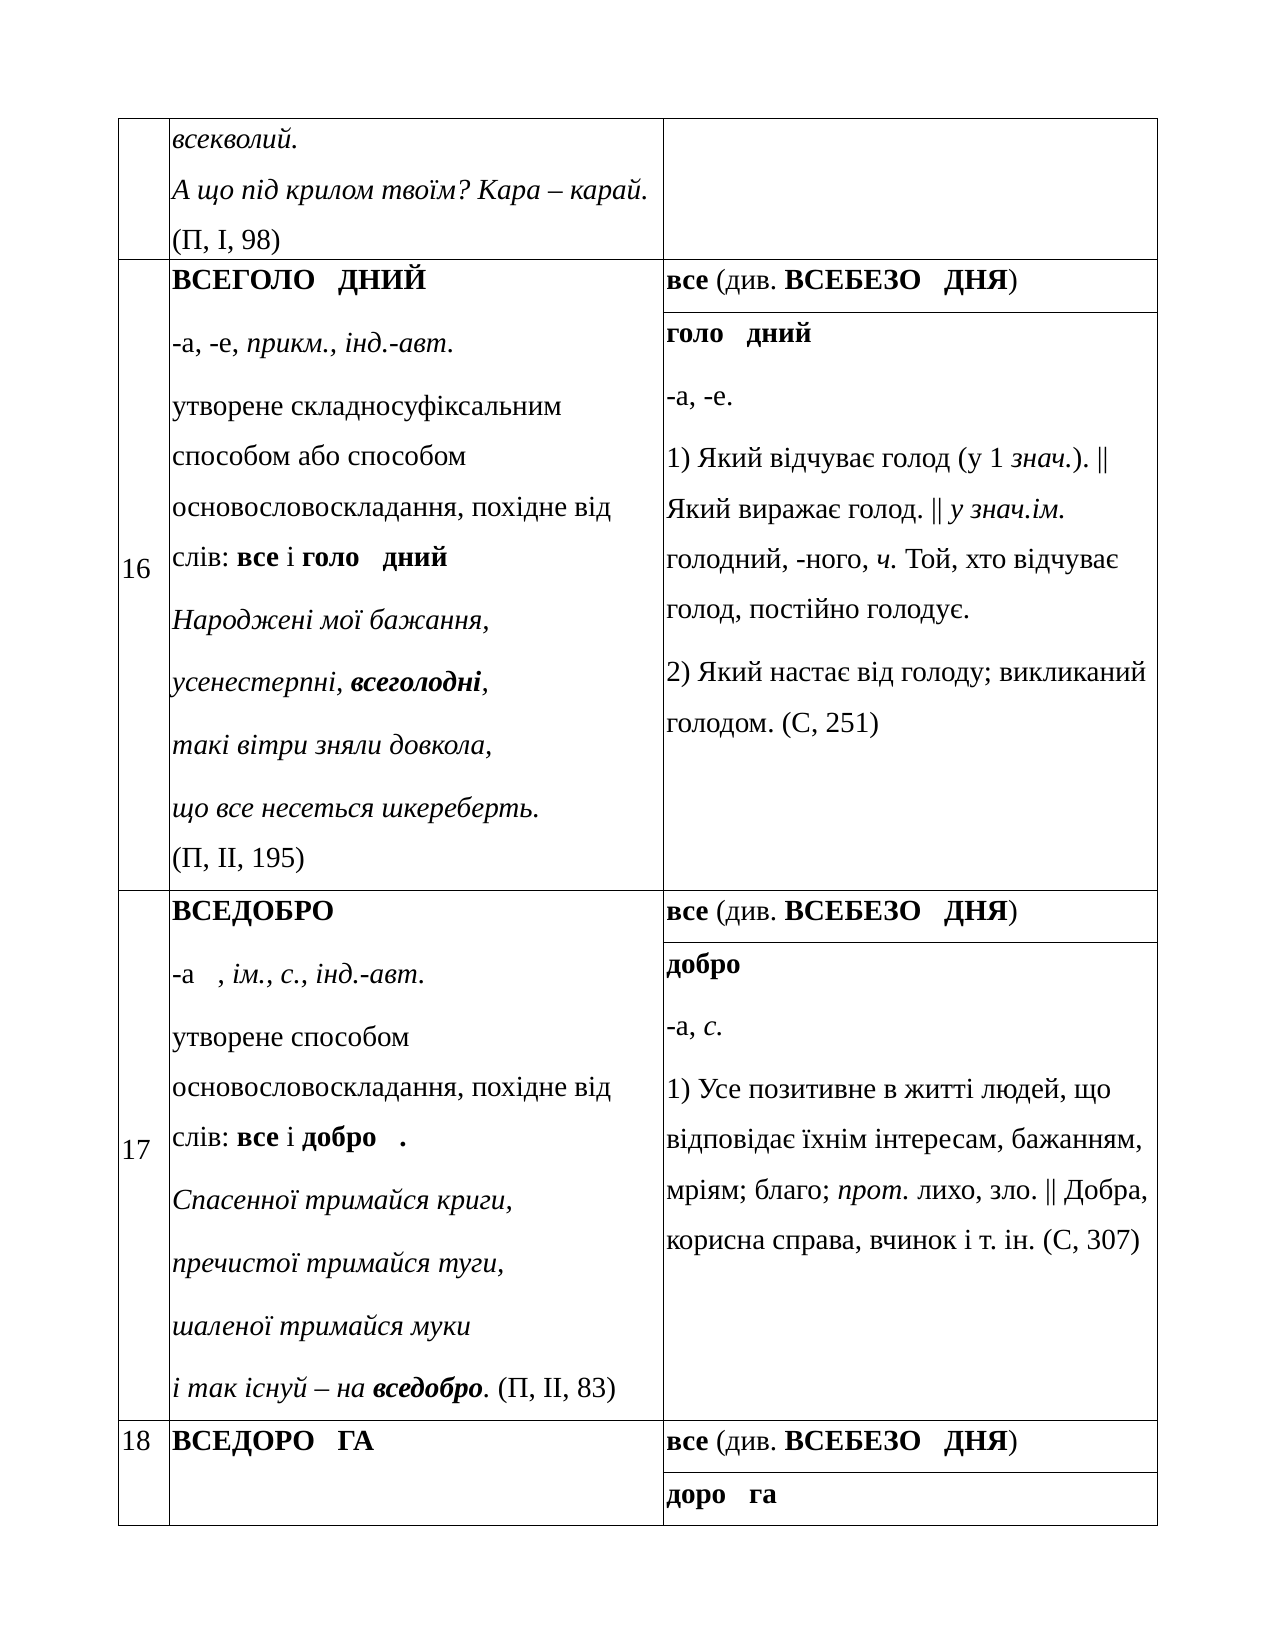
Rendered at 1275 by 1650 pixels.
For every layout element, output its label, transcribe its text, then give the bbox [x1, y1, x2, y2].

table_cell всекволий. А що під крилом твоїм? Кара – карай. (П, І, 98) [170, 119, 663, 259]
table_cell ВСЕДОРОГА [170, 1421, 663, 1525]
table_cell добро -а, с. 1) Усе позитивне в житті людей, що відповідає їхнім інтересам, бажанням, мріям; благо; прот. лихо, зло. || Добра, корисна справа, вчинок і т. ін. (С, 307) [664, 943, 1157, 1420]
table_cell дорога [664, 1473, 1157, 1525]
table_cell [664, 119, 1157, 259]
table_cell все (див. ВСЕБЕЗОДНЯ) [664, 1421, 1157, 1472]
table_cell [119, 119, 169, 259]
table_cell 18 [119, 1421, 169, 1525]
table_cell 16 [119, 260, 169, 889]
table_cell все (див. ВСЕБЕЗОДНЯ) [664, 260, 1157, 311]
table_cell все (див. ВСЕБЕЗОДНЯ) [664, 891, 1157, 942]
table_cell 17 [119, 891, 169, 1420]
table_cell ВСЕГОЛОДНИЙ -а, -е, прикм., інд.-авт. утворене складносуфіксальним способом або способом основословоскладання, похідне від слів: все і голодний Народжені мої бажання, усенестерпні, всеголодні, такі вітри зняли довкола, що все несеться шкереберть. (П, ІІ, 195) [170, 260, 663, 889]
table_cell ВСЕДОБРО -а, ім., с., інд.-авт. утворене способом основословоскладання, похідне від слів: все і добро. Спасенної тримайся криги, пречистої тримайся туги, шаленої тримайся муки і так існуй – на вседобро. (П, ІІ, 83) [170, 891, 663, 1420]
table_cell голодний -а, -е. 1) Який відчуває голод (у 1 знач.). || Який виражає голод. || у знач.ім. голодний, -ного, ч. Той, хто відчуває голод, постійно голодує. 2) Який настає від голоду; викликаний голодом. (С, 251) [664, 313, 1157, 889]
